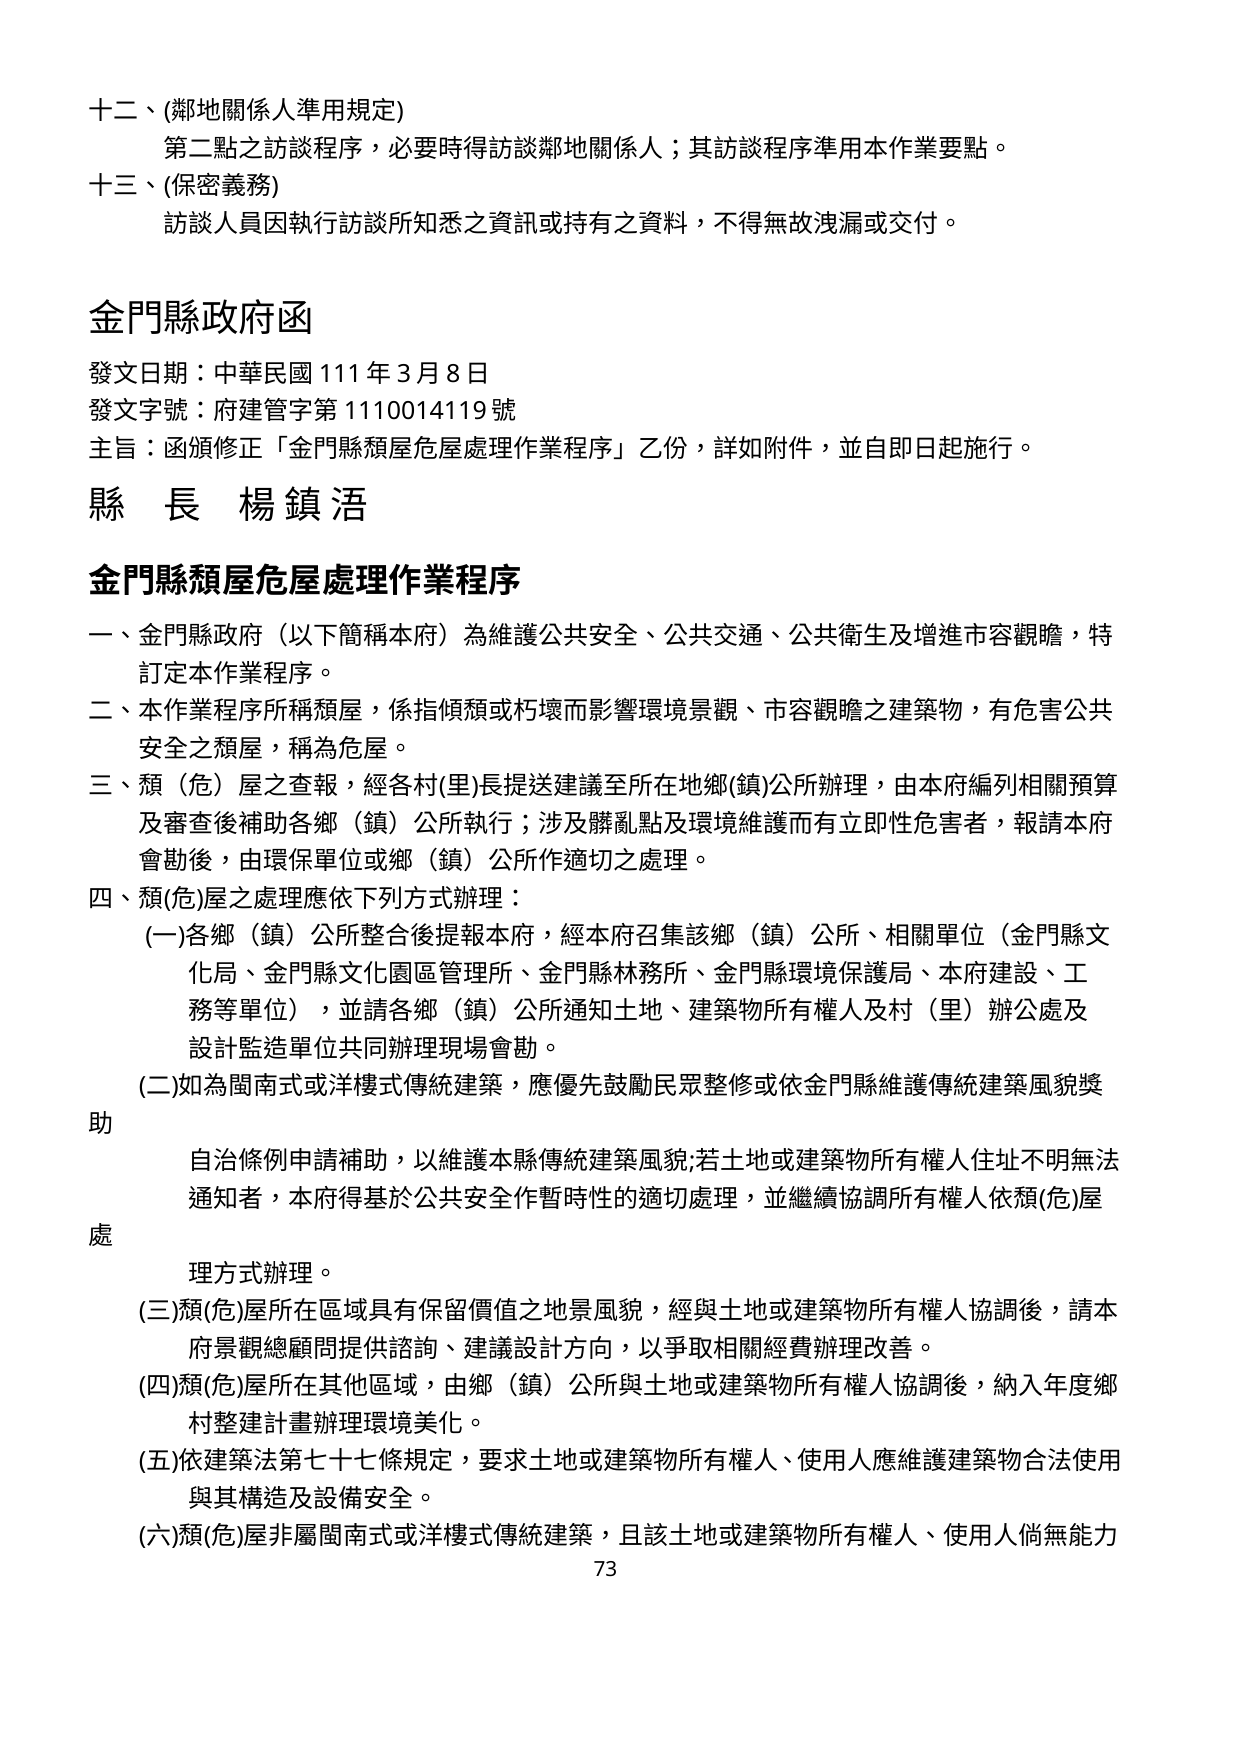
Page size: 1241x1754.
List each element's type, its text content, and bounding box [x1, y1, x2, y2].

text 金門縣頹屋危屋處理作業程序 [89, 540, 1122, 615]
text (三)頹(危)屋所在區域具有保留價值之地景風貌，經與土地或建築物所有權人協調後，請本 [89, 1290, 1122, 1328]
text 安全之頹屋，稱為危屋。 [89, 728, 1122, 765]
text (四)頹(危)屋所在其他區域，由鄉（鎮）公所與土地或建築物所有權人協調後，納入年度鄉 [89, 1365, 1122, 1403]
text 三、頹（危）屋之查報，經各村(里)長提送建議至所在地鄉(鎮)公所辦理，由本府編列相關預算 [89, 765, 1122, 803]
text (二)如為閩南式或洋樓式傳統建築，應優先鼓勵民眾整修或依金門縣維護傳統建築風貌獎助 [89, 1065, 1122, 1140]
text 四、頹(危)屋之處理應依下列方式辦理： [89, 878, 1122, 915]
text 金門縣政府函 [89, 278, 1122, 353]
text 及審查後補助各鄉（鎮）公所執行；涉及髒亂點及環境維護而有立即性危害者，報請本府 [89, 803, 1122, 840]
text 理方式辦理。 [89, 1253, 1122, 1290]
text 府景觀總顧問提供諮詢、建議設計方向，以爭取相關經費辦理改善。 [89, 1328, 1122, 1365]
text 發文日期：中華民國111年3月8日 [89, 353, 1122, 390]
text 第二點之訪談程序，必要時得訪談鄰地關係人；其訪談程序準用本作業要點。 [89, 128, 1122, 165]
text 設計監造單位共同辦理現場會勘。 [89, 1028, 1122, 1065]
text 自治條例申請補助，以維護本縣傳統建築風貌;若土地或建築物所有權人住址不明無法 [89, 1140, 1122, 1178]
text 村整建計畫辦理環境美化。 [89, 1403, 1122, 1440]
text 與其構造及設備安全。 [89, 1478, 1122, 1515]
text 一、金門縣政府（以下簡稱本府）為維護公共安全、公共交通、公共衛生及增進市容觀瞻，特 [89, 615, 1122, 653]
text 發文字號：府建管字第1110014119號 [89, 390, 1122, 428]
text (六)頹(危)屋非屬閩南式或洋樓式傳統建築，且該土地或建築物所有權人、使用人倘無能力 [89, 1515, 1122, 1553]
text (一)各鄉（鎮）公所整合後提報本府，經本府召集該鄉（鎮）公所、相關單位（金門縣文 [89, 915, 1122, 953]
text 化局、金門縣文化園區管理所、金門縣林務所、金門縣環境保護局、本府建設、工 [89, 953, 1122, 990]
text (五)依建築法第七十七條規定，要求土地或建築物所有權人、使用人應維護建築物合法使用 [89, 1440, 1122, 1478]
text 十三、(保密義務) [89, 165, 1122, 203]
text 通知者，本府得基於公共安全作暫時性的適切處理，並繼續協調所有權人依頹(危)屋處 [89, 1178, 1122, 1253]
text 主旨：函頒修正「金門縣頹屋危屋處理作業程序」乙份，詳如附件，並自即日起施行。 [89, 428, 1122, 465]
text 務等單位），並請各鄉（鎮）公所通知土地、建築物所有權人及村（里）辦公處及 [89, 990, 1122, 1028]
text 訪談人員因執行訪談所知悉之資訊或持有之資料，不得無故洩漏或交付。 [89, 203, 1122, 240]
text 縣 長 楊 鎮 浯 [89, 465, 1122, 540]
text 二、本作業程序所稱頹屋，係指傾頹或朽壞而影響環境景觀、市容觀瞻之建築物，有危害公共 [89, 690, 1122, 728]
text 十二、(鄰地關係人準用規定) [89, 90, 1122, 128]
text 訂定本作業程序。 [89, 653, 1122, 690]
text 會勘後，由環保單位或鄉（鎮）公所作適切之處理。 [89, 840, 1122, 878]
